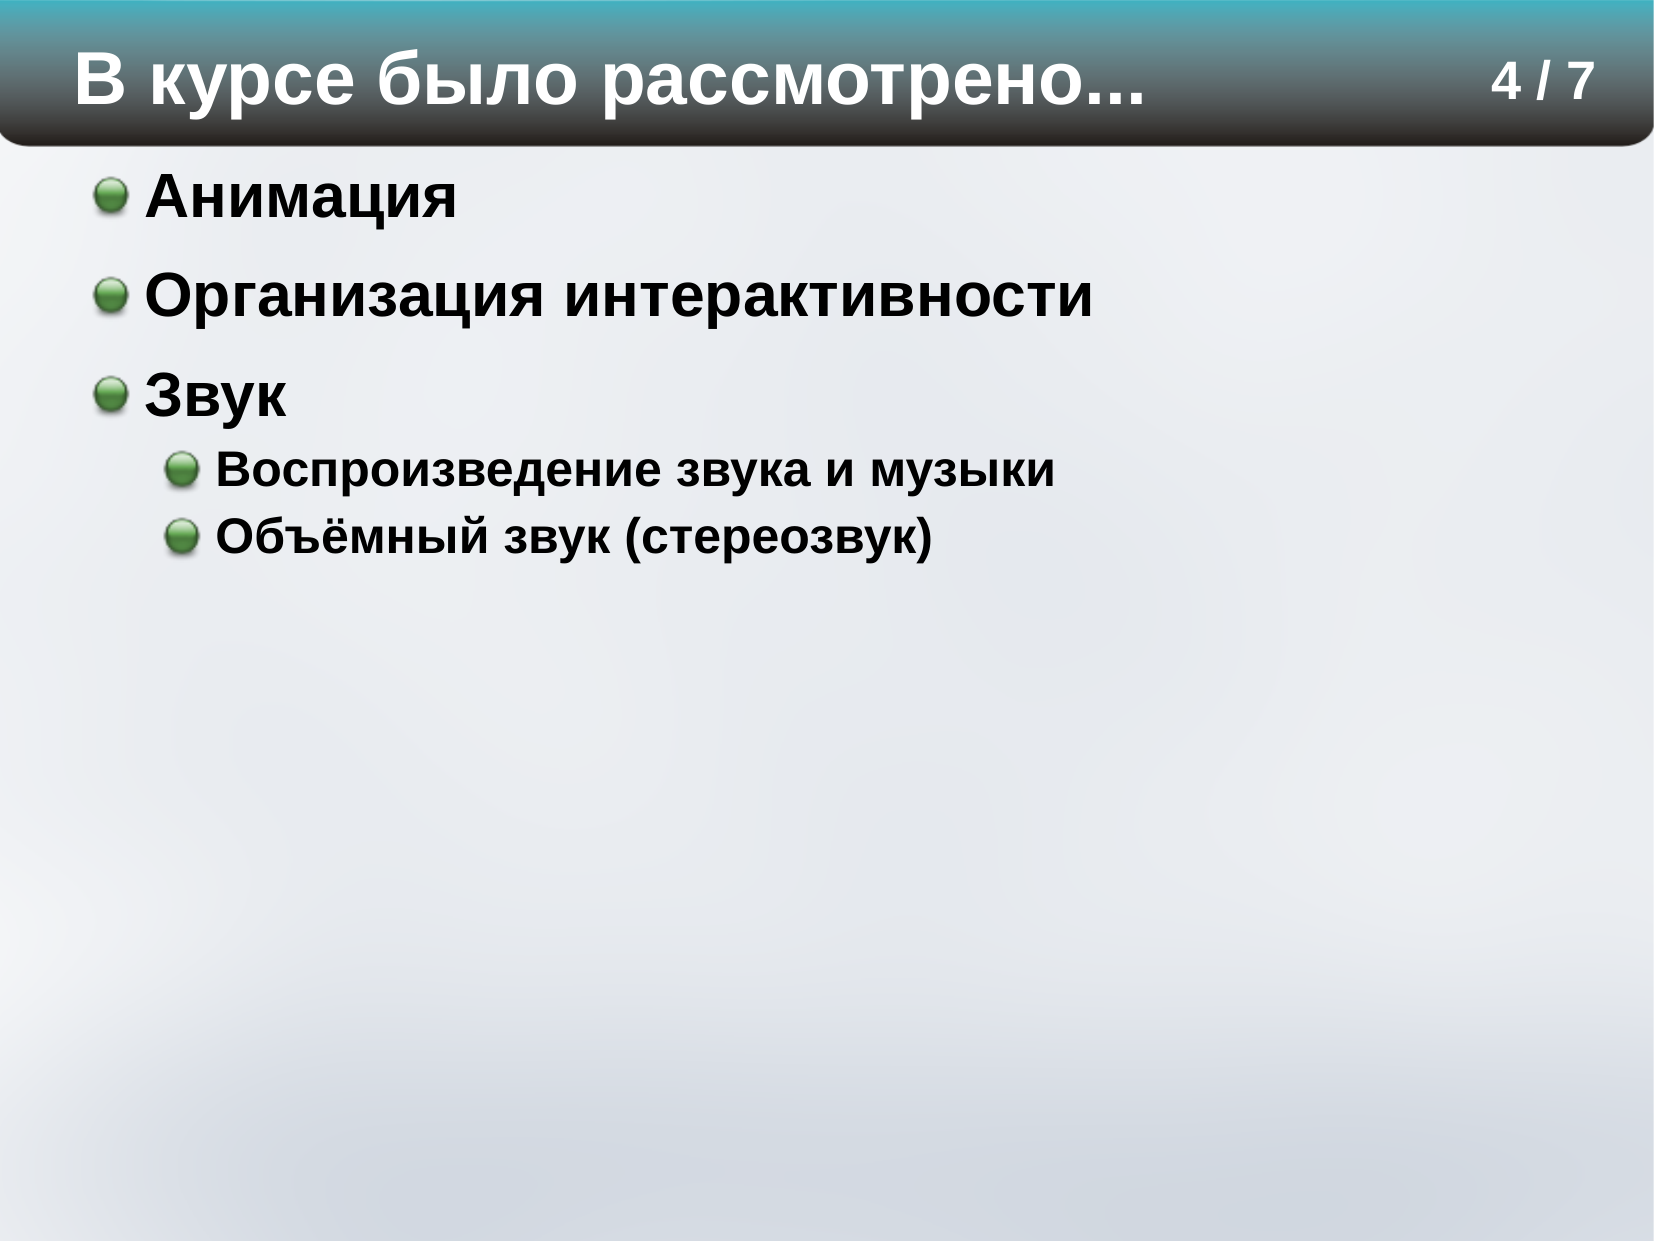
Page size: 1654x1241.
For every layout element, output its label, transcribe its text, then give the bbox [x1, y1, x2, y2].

text_box В курсе было рассмотрено... [59, 29, 1418, 129]
picture [0, 0, 1654, 1241]
text_box <номер> / 7 [1476, 42, 1654, 179]
text_box Анимация Организация интерактивности Звук Воспроизведение звука и музыки Объёмный звук (стереозвук) [70, 153, 1625, 572]
